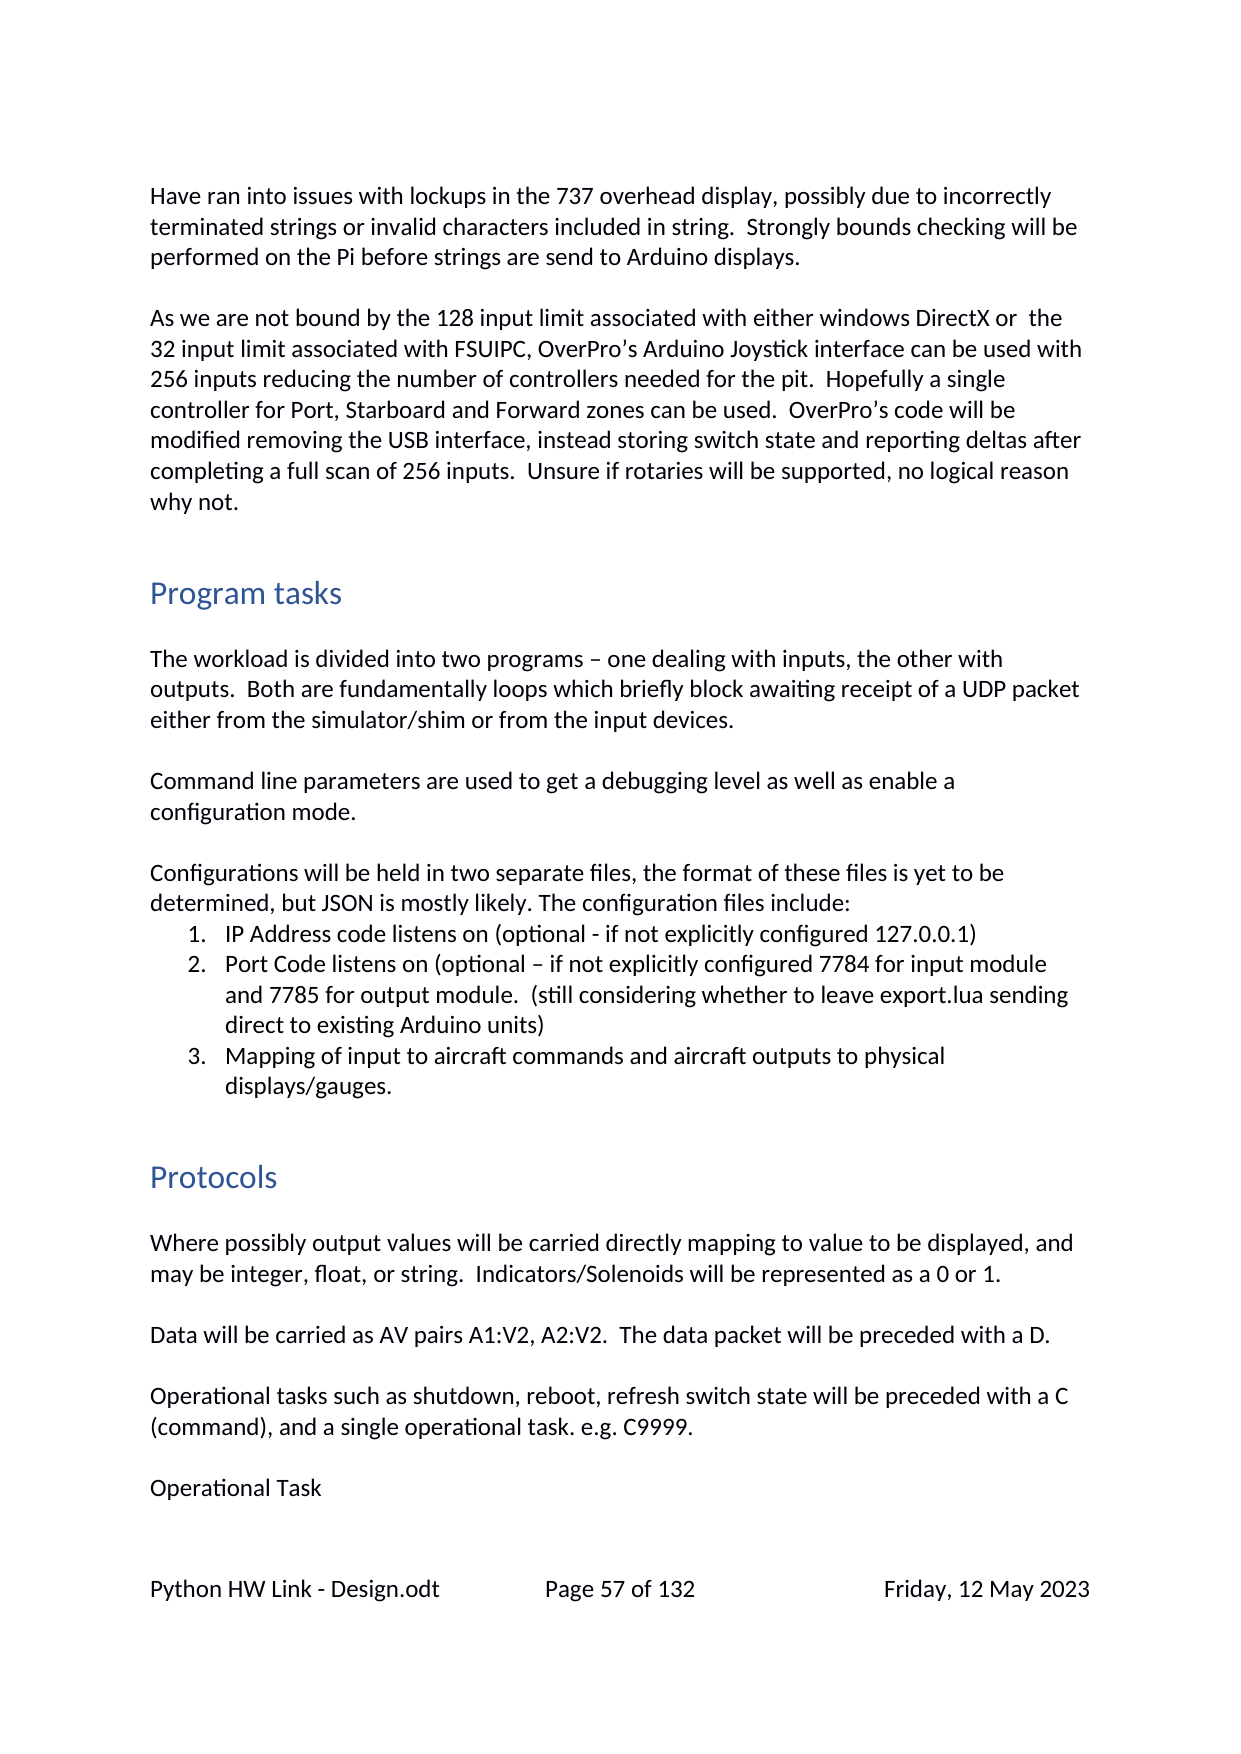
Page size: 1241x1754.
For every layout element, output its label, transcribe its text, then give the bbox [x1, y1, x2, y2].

subtitle Program tasks [150, 572, 1090, 612]
text As we are not bound by the 128 input limit associated with either windows DirectX or the 32 input limit associated with FSUIPC, OverPro’s Arduino Joystick interface can be used with 256 inputs reducing the number of controllers needed for the pit. Hopefully a single controller for Port, Starboard and Forward zones can be used. OverPro’s code will be modified removing the USB interface, instead storing switch state and reporting deltas after completing a full scan of 256 inputs. Unsure if rotaries will be supported, no logical reason why not. [150, 303, 1090, 516]
list IP Address code listens on (optional - if not explicitly configured 127.0.0.1) [187, 918, 1090, 948]
text Operational tasks such as shutdown, reboot, refresh switch state will be preceded with a C (command), and a single operational task. e.g. C9999. [150, 1380, 1090, 1441]
subtitle Protocols [150, 1156, 1090, 1197]
text Where possibly output values will be carried directly mapping to value to be displayed, and may be integer, float, or string. Indicators/Solenoids will be represented as a 0 or 1. [150, 1228, 1090, 1289]
text Command line parameters are used to get a debugging level as well as enable a configuration mode. [150, 765, 1090, 826]
text Data will be carried as AV pairs A1:V2, A2:V2. The data packet will be preceded with a D. [150, 1319, 1090, 1350]
text Have ran into issues with lockups in the 737 overhead display, possibly due to incorrectly terminated strings or invalid characters included in string. Strongly bounds checking will be performed on the Pi before strings are send to Arduino displays. [150, 181, 1090, 272]
list Mapping of input to aircraft commands and aircraft outputs to physical displays/gauges. [187, 1040, 1090, 1101]
text Operational Task [150, 1472, 1090, 1502]
list Port Code listens on (optional – if not explicitly configured 7784 for input module and 7785 for output module. (still considering whether to leave export.lua sending direct to existing Arduino units) [187, 948, 1090, 1040]
text The workload is divided into two programs – one dealing with inputs, the other with outputs. Both are fundamentally loops which briefly block awaiting receipt of a UDP packet either from the simulator/shim or from the input devices. [150, 643, 1090, 734]
text Configurations will be held in two separate files, the format of these files is yet to be determined, but JSON is mostly likely. The configuration files include: [150, 857, 1090, 918]
